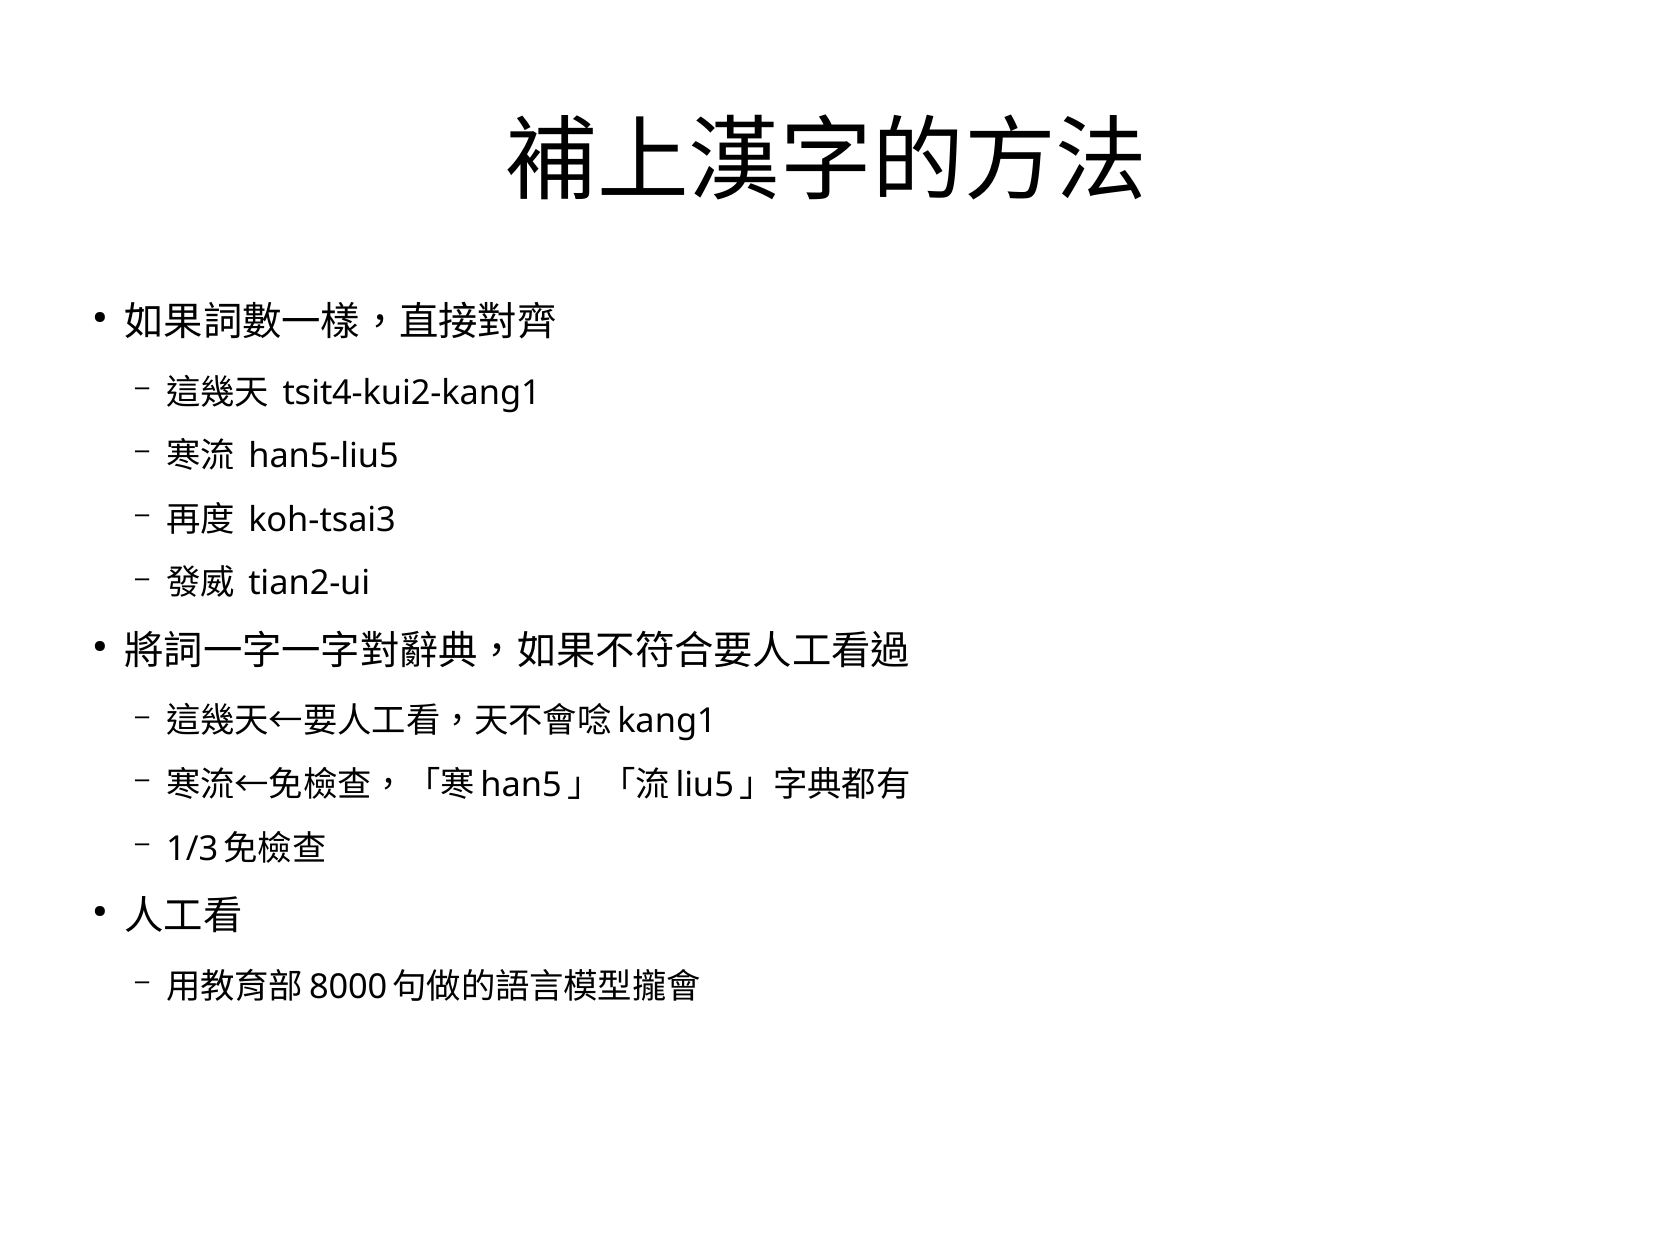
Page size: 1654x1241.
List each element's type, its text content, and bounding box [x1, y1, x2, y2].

list 如果詞數一樣，直接對齊 這幾天 tsit4-kui2-kang1 寒流 han5-liu5 再度 koh-tsai3 發威 tian2-ui 將詞一字一字對辭典，如果不符合要人工看過 這幾天←要人工看，天不會唸kang1 寒流←免檢查，「寒han5」「流liu5」字典都有 1/3免檢查 人工看 用教育部8000句做的語言模型攏會 [82, 290, 1538, 1010]
title 補上漢字的方法 [82, 49, 1571, 257]
